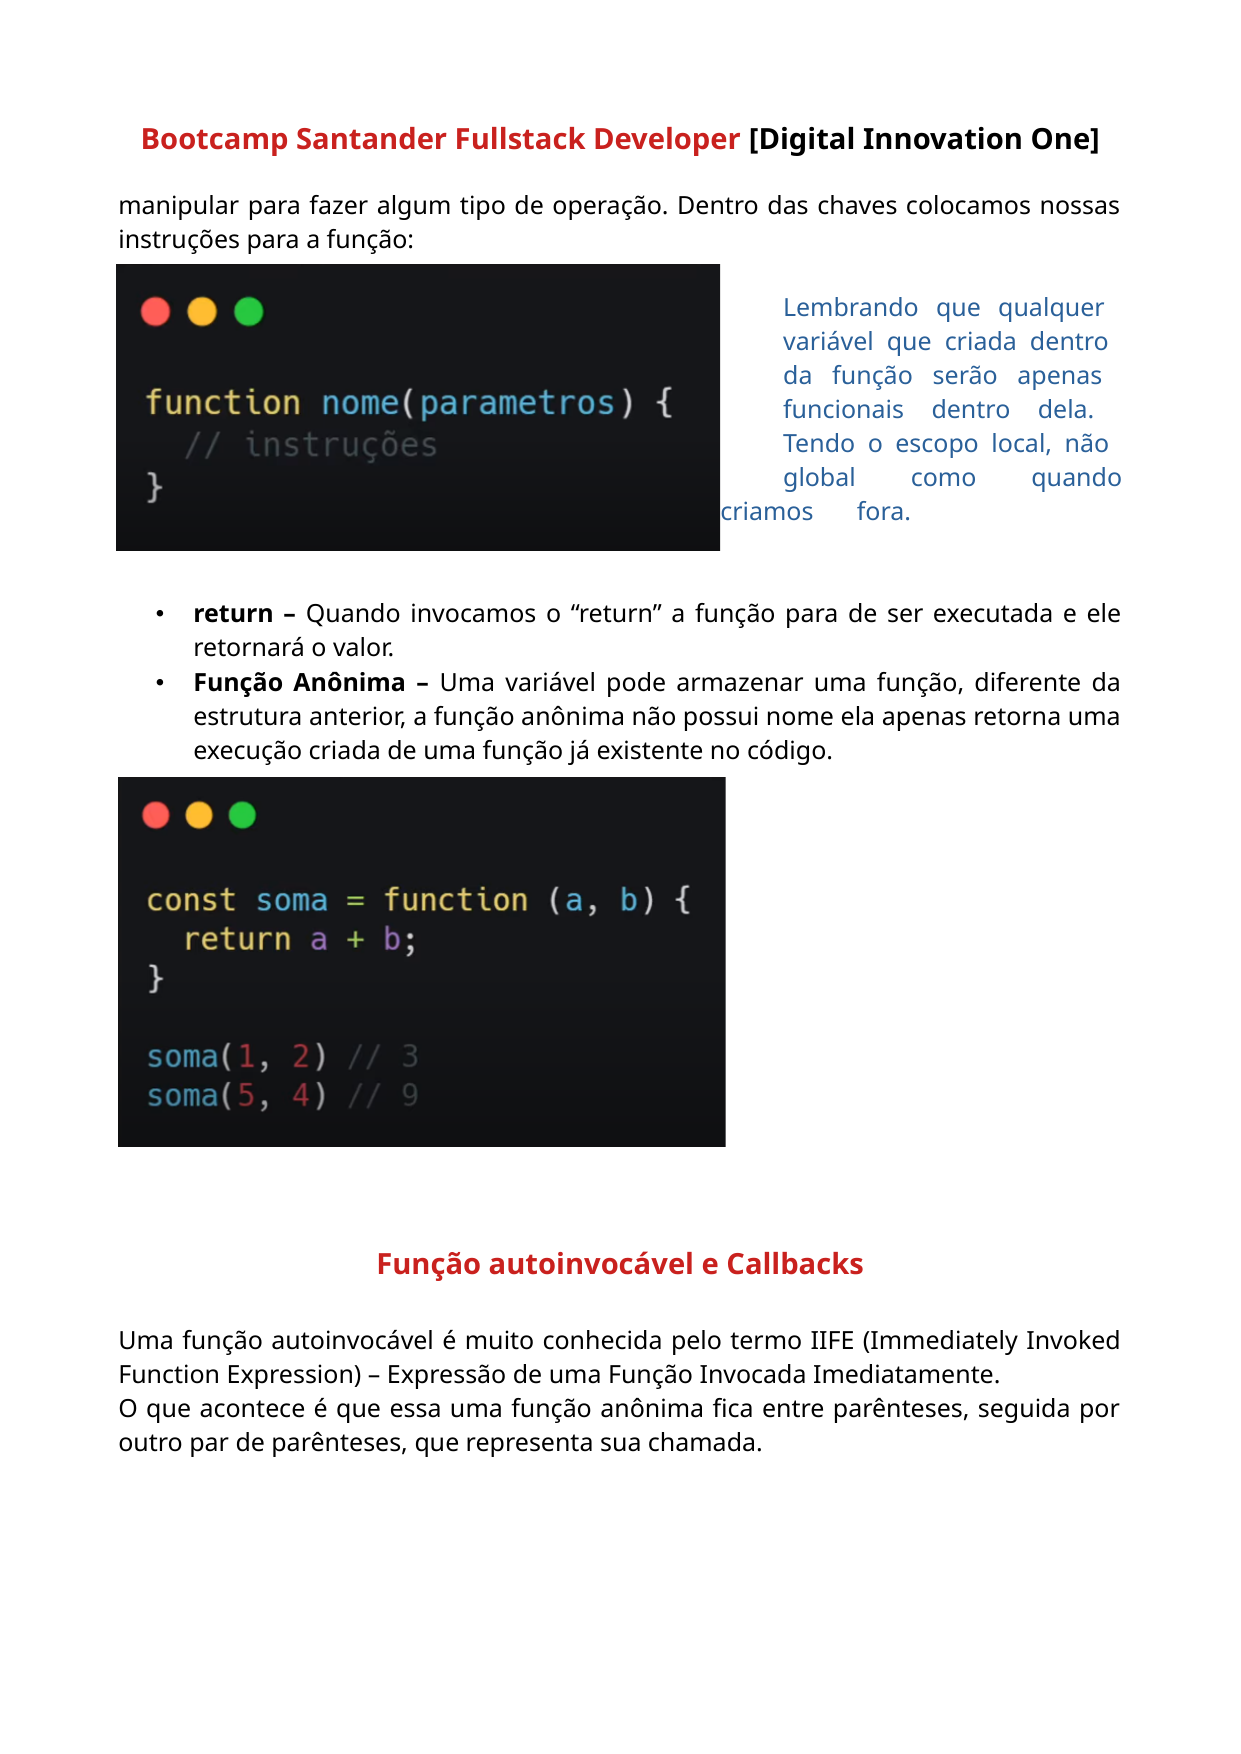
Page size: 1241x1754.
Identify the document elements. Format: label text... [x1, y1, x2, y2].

list return – Quando invocamos o “return” a função para de ser executada e ele retornará o valor. [156, 596, 1122, 664]
text Função autoinvocável e Callbacks [118, 1243, 1122, 1283]
text O que acontece é que essa uma função anônima fica entre parênteses, seguida por outro par de parênteses, que representa sua chamada. [118, 1391, 1122, 1459]
text Lembrando que qualquer variável que criada dentro da função serão apenas funcionais dentro dela. Tendo o escopo local, não global como quando criamos fora. [721, 289, 1122, 528]
picture [118, 777, 726, 1147]
list Função Anônima – Uma variável pode armazenar uma função, diferente da estrutura anterior, a função anônima não possui nome ela apenas retorna uma execução criada de uma função já existente no código. [156, 664, 1122, 766]
text manipular para fazer algum tipo de operação. Dentro das chaves colocamos nossas instruções para a função: [118, 187, 1122, 255]
text Uma função autoinvocável é muito conhecida pelo termo IIFE (Immediately Invoked Function Expression) – Expressão de uma Função Invocada Imediatamente. [118, 1323, 1122, 1391]
picture [116, 264, 721, 551]
